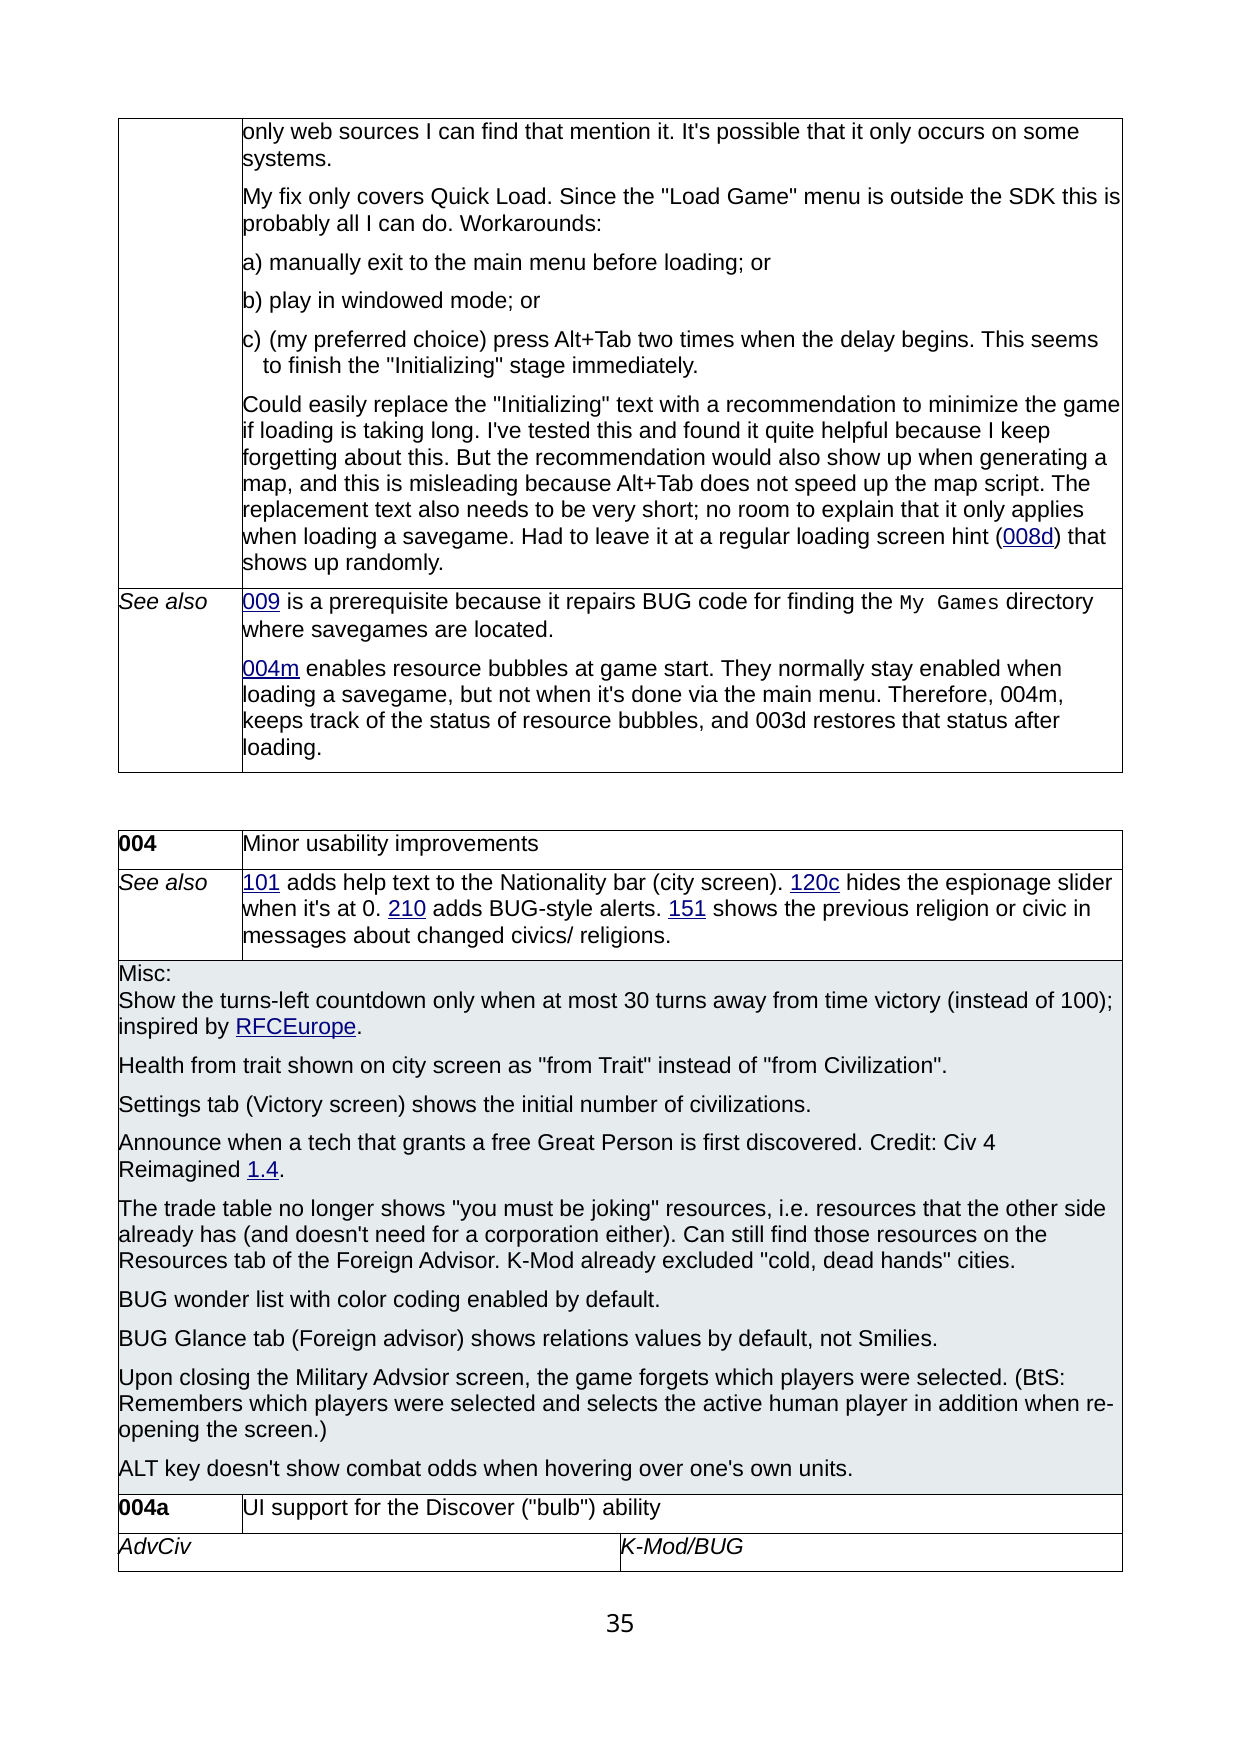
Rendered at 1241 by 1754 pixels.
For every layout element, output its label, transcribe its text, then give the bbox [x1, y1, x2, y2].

table_cell Misc: Show the turns-left countdown only when at most 30 turns away from time victory (instead of 100); inspired by RFCEurope. Health from trait shown on city screen as "from Trait" instead of "from Civilization". Settings tab (Victory screen) shows the initial number of civilizations. Announce when a tech that grants a free Great Person is first discovered. Credit: Civ 4 Reimagined 1.4. The trade table no longer shows "you must be joking" resources, i.e. resources that the other side already has (and doesn't need for a corporation either). Can still find those resources on the Resources tab of the Foreign Advisor. K-Mod already excluded "cold, dead hands" cities. BUG wonder list with color coding enabled by default. BUG Glance tab (Foreign advisor) shows relations values by default, not Smilies. Upon closing the Military Advsior screen, the game forgets which players were selected. (BtS: Remembers which players were selected and selects the active human player in addition when re-opening the screen.) ALT key doesn't show combat odds when hovering over one's own units. [119, 961, 1122, 1494]
table_cell 009 is a prerequisite because it repairs BUG code for finding the My Games directory where savegames are located. 004m enables resource bubbles at game start. They normally stay enabled when loading a savegame, but not when it's done via the main menu. Therefore, 004m, keeps track of the status of resource bubbles, and 003d restores that status after loading. [243, 589, 1122, 772]
table_cell only web sources I can find that mention it. It's possible that it only occurs on some systems. My fix only covers Quick Load. Since the "Load Game" menu is outside the SDK this is probably all I can do. Workarounds: manually exit to the main menu before loading; or play in windowed mode; or (my preferred choice) press Alt+Tab two times when the delay begins. This seems to finish the "Initializing" stage immediately. Could easily replace the "Initializing" text with a recommendation to minimize the game if loading is taking long. I've tested this and found it quite helpful because I keep forgetting about this. But the recommendation would also show up when generating a map, and this is misleading because Alt+Tab does not speed up the map script. The replacement text also needs to be very short; no room to explain that it only applies when loading a savegame. Had to leave it at a regular loading screen hint (008d) that shows up randomly. [243, 119, 1122, 588]
table_header 004 [119, 831, 242, 869]
table_cell See also [119, 870, 242, 960]
table_cell See also [119, 589, 242, 772]
table_cell UI support for the Discover ("bulb") ability [243, 1495, 1122, 1532]
table_cell [119, 119, 242, 588]
table_cell 101 adds help text to the Nationality bar (city screen). 120c hides the espionage slider when it's at 0. 210 adds BUG-style alerts. 151 shows the previous religion or civic in messages about changed civics/ religions. [243, 870, 1122, 960]
table_cell 004a [119, 1495, 242, 1532]
table_cell AdvCiv [119, 1534, 620, 1571]
table_cell K-Mod/BUG [621, 1534, 1122, 1571]
table_header Minor usability improvements [243, 831, 1122, 869]
